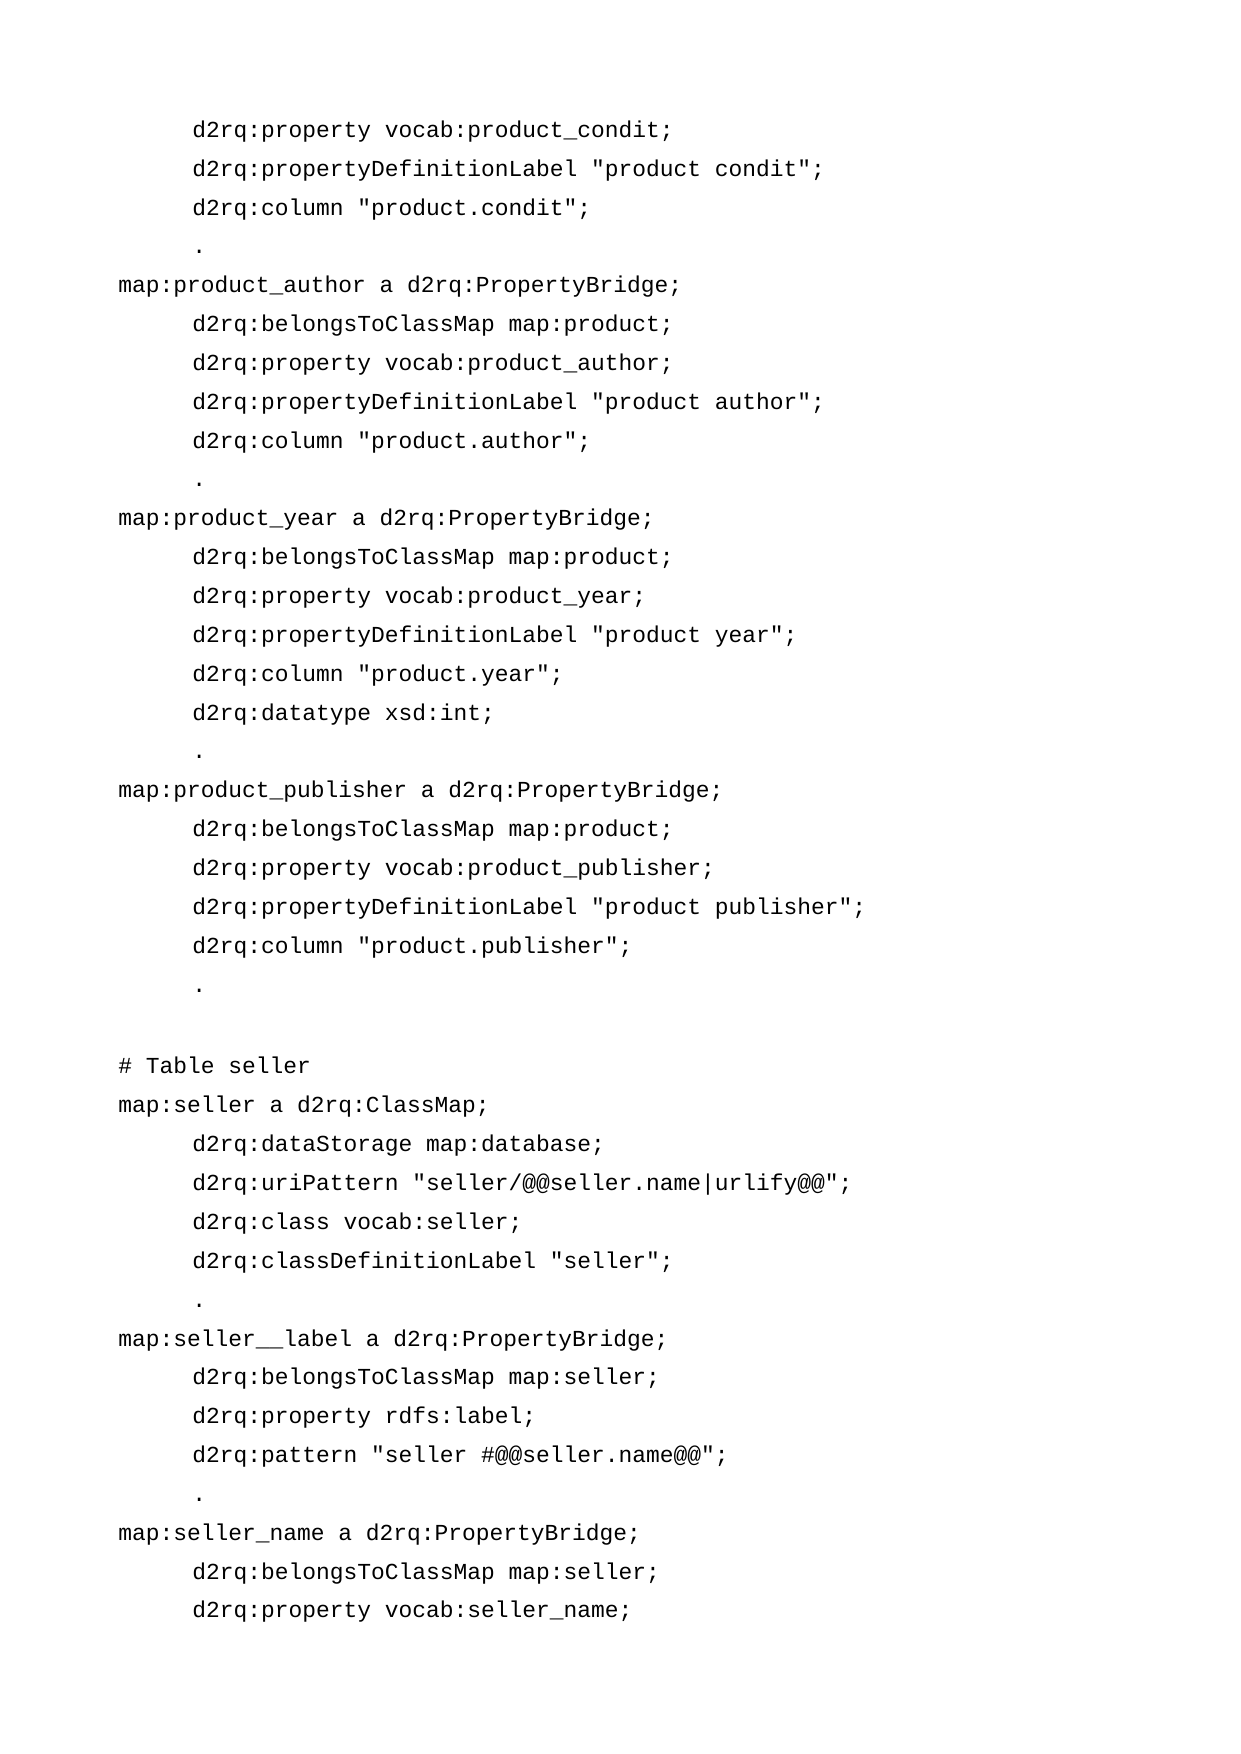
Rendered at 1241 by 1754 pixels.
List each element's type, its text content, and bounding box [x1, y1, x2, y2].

text map:seller__label a d2rq:PropertyBridge; [118, 1327, 1122, 1353]
text d2rq:column "product.condit"; [118, 196, 1122, 222]
text d2rq:datatype xsd:int; [118, 701, 1122, 727]
text d2rq:belongsToClassMap map:product; [118, 312, 1122, 338]
text d2rq:belongsToClassMap map:product; [118, 817, 1122, 843]
text d2rq:pattern "seller #@@seller.name@@"; [118, 1443, 1122, 1469]
text d2rq:property vocab:seller_name; [118, 1599, 1122, 1625]
text d2rq:belongsToClassMap map:seller; [118, 1366, 1122, 1392]
text d2rq:property vocab:product_year; [118, 584, 1122, 610]
text d2rq:uriPattern "seller/@@seller.name|urlify@@"; [118, 1171, 1122, 1197]
text map:seller a d2rq:ClassMap; [118, 1094, 1122, 1120]
text . [118, 1288, 1122, 1314]
text map:seller_name a d2rq:PropertyBridge; [118, 1521, 1122, 1547]
text d2rq:class vocab:seller; [118, 1210, 1122, 1236]
text d2rq:column "product.year"; [118, 662, 1122, 688]
text d2rq:column "product.author"; [118, 429, 1122, 455]
text . [118, 468, 1122, 494]
text d2rq:column "product.publisher"; [118, 934, 1122, 960]
text d2rq:propertyDefinitionLabel "product author"; [118, 390, 1122, 416]
text map:product_year a d2rq:PropertyBridge; [118, 507, 1122, 533]
text d2rq:property vocab:product_author; [118, 351, 1122, 377]
text d2rq:classDefinitionLabel "seller"; [118, 1249, 1122, 1275]
text d2rq:belongsToClassMap map:seller; [118, 1560, 1122, 1586]
text d2rq:propertyDefinitionLabel "product year"; [118, 623, 1122, 649]
text d2rq:property vocab:product_condit; [118, 118, 1122, 144]
text d2rq:dataStorage map:database; [118, 1133, 1122, 1158]
text map:product_author a d2rq:PropertyBridge; [118, 273, 1122, 299]
text . [118, 1482, 1122, 1508]
text d2rq:propertyDefinitionLabel "product condit"; [118, 157, 1122, 183]
text d2rq:propertyDefinitionLabel "product publisher"; [118, 895, 1122, 921]
text map:product_publisher a d2rq:PropertyBridge; [118, 779, 1122, 804]
text . [118, 235, 1122, 261]
text # Table seller [118, 1055, 1122, 1081]
text . [118, 740, 1122, 766]
text d2rq:property rdfs:label; [118, 1404, 1122, 1431]
text d2rq:belongsToClassMap map:product; [118, 546, 1122, 571]
text . [118, 973, 1122, 999]
text d2rq:property vocab:product_publisher; [118, 856, 1122, 882]
